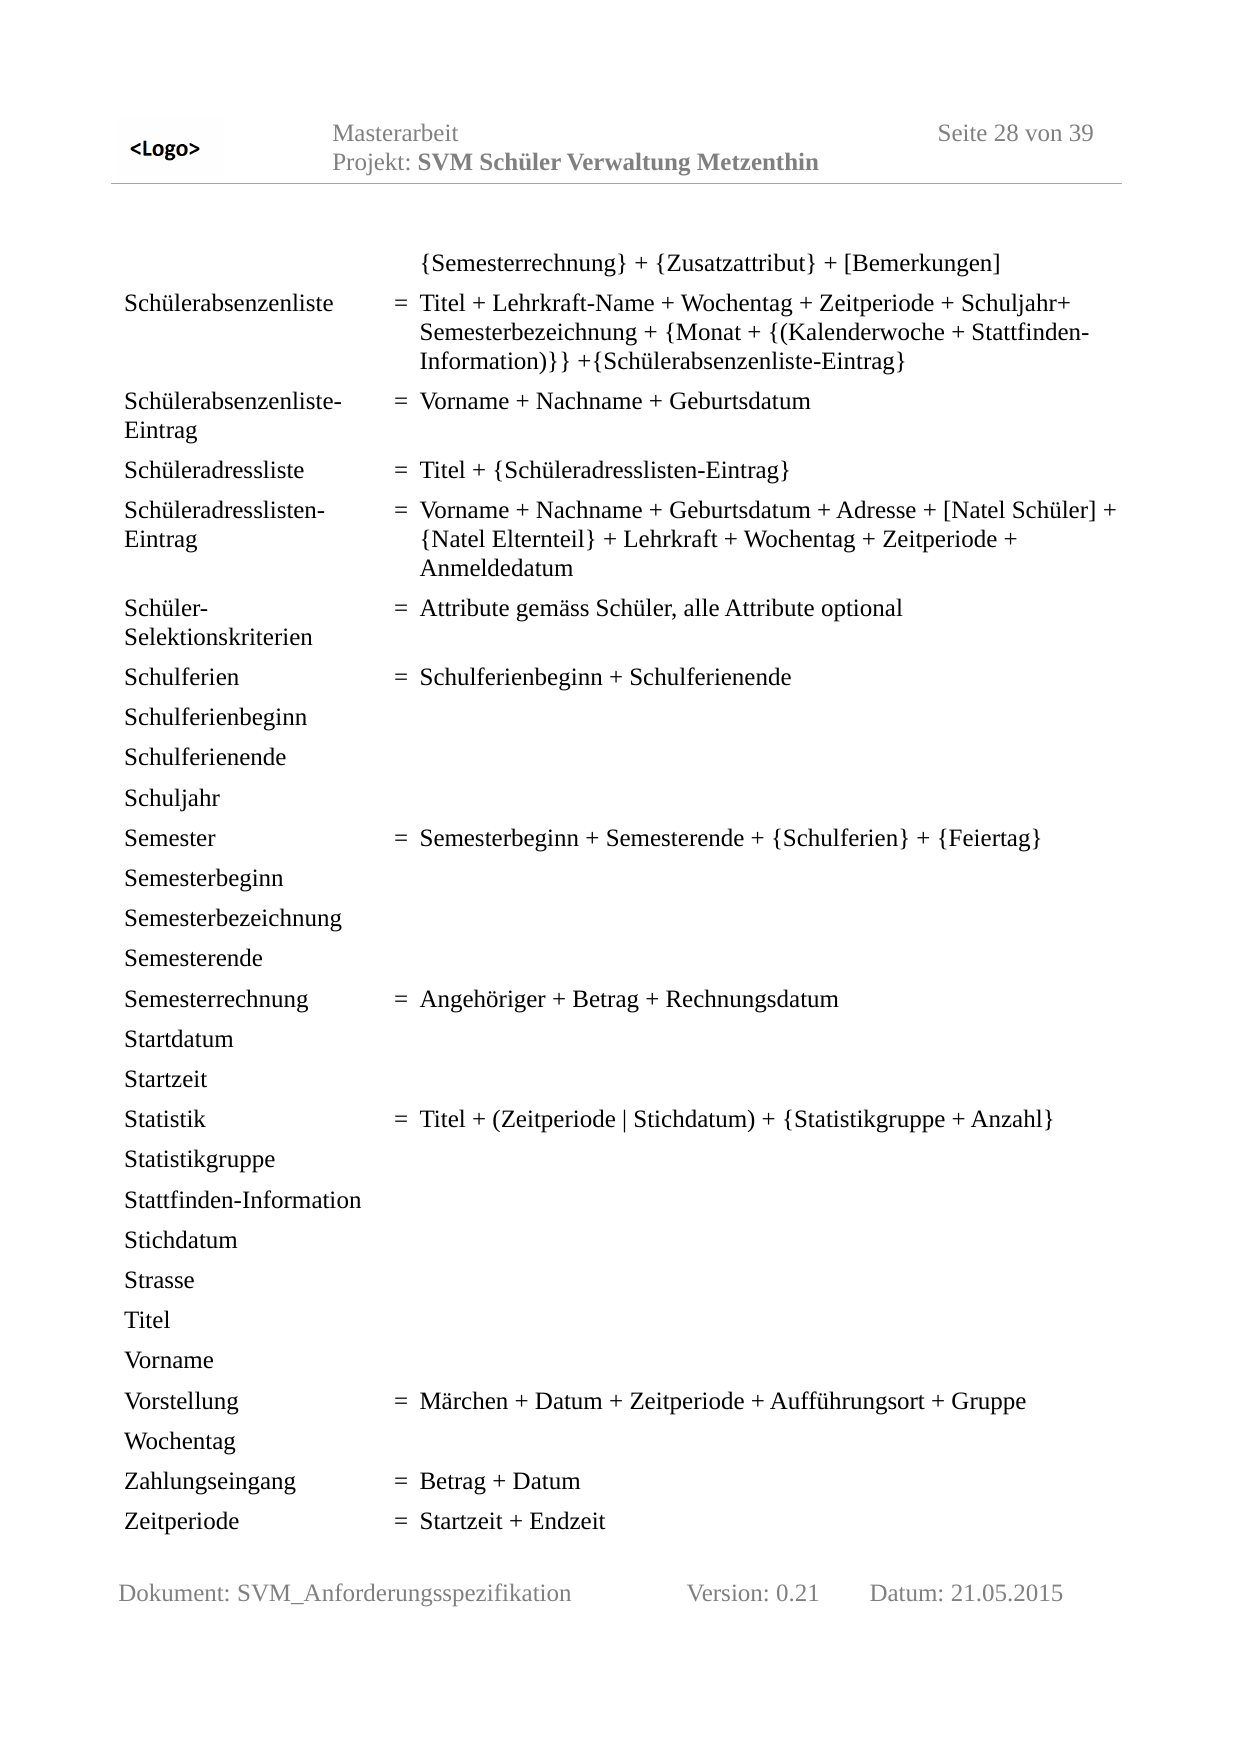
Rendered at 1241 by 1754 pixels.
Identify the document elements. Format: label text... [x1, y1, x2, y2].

table_cell Schulferien [118, 656, 384, 696]
table_cell Semesterbezeichnung [118, 898, 384, 938]
table_cell [384, 696, 413, 737]
table_cell [414, 1219, 1123, 1259]
table_cell = [384, 1501, 413, 1541]
table_cell Zahlungseingang [118, 1460, 384, 1501]
table_cell [414, 1340, 1123, 1380]
table_cell = [384, 656, 413, 696]
table_cell Semesterrechnung [118, 978, 384, 1018]
table_cell [384, 1058, 413, 1098]
table_cell [384, 1179, 413, 1219]
table_cell Märchen + Datum + Zeitperiode + Aufführungsort + Gruppe [414, 1380, 1123, 1420]
table_cell [384, 1018, 413, 1058]
table_cell Semesterende [118, 938, 384, 978]
table_cell Vorname [118, 1340, 384, 1380]
table_cell {Semesterrechnung} + {Zusatzattribut} + [Bemerkungen] [414, 243, 1123, 283]
table_cell Semesterbeginn + Semesterende + {Schulferien} + {Feiertag} [414, 817, 1123, 857]
table_cell = [384, 449, 413, 489]
table_cell = [384, 1460, 413, 1501]
table_cell Schüler-Selektionskriterien [118, 587, 384, 656]
table_cell Schüleradresslisten-Eintrag [118, 490, 384, 587]
table_cell Stattfinden-Information [118, 1179, 384, 1219]
table_cell [384, 1219, 413, 1259]
table_cell [414, 1018, 1123, 1058]
table_cell Vorstellung [118, 1380, 384, 1420]
table_cell Schüleradressliste [118, 449, 384, 489]
table_cell Schülerabsenzenliste [118, 283, 384, 380]
table_cell [414, 1259, 1123, 1299]
table_cell [384, 1340, 413, 1380]
table_cell Schulferienbeginn [118, 696, 384, 737]
table_cell Stichdatum [118, 1219, 384, 1259]
table_cell [414, 1058, 1123, 1098]
table_cell Wochentag [118, 1420, 384, 1460]
table_cell Startdatum [118, 1018, 384, 1058]
table_cell [384, 857, 413, 897]
table_cell Strasse [118, 1259, 384, 1299]
table_cell [384, 1139, 413, 1179]
table_cell = [384, 1380, 413, 1420]
table_cell Vorname + Nachname + Geburtsdatum [414, 380, 1123, 449]
table_cell Schuljahr [118, 777, 384, 817]
table_cell = [384, 1099, 413, 1139]
table_cell [384, 737, 413, 777]
table_cell = [384, 817, 413, 857]
table_cell Statistik [118, 1099, 384, 1139]
table_cell Startzeit [118, 1058, 384, 1098]
table_cell = [384, 587, 413, 656]
table_cell Zeitperiode [118, 1501, 384, 1541]
table_cell = [384, 283, 413, 380]
table_cell Titel + (Zeitperiode | Stichdatum) + {Statistikgruppe + Anzahl} [414, 1099, 1123, 1139]
table_cell [414, 777, 1123, 817]
table_cell Schulferienbeginn + Schulferienende [414, 656, 1123, 696]
table_cell Startzeit + Endzeit [414, 1501, 1123, 1541]
table_cell [384, 1420, 413, 1460]
table_cell [384, 898, 413, 938]
table_cell Titel [118, 1300, 384, 1340]
table_cell [414, 1139, 1123, 1179]
table_cell [414, 696, 1123, 737]
table_cell [414, 857, 1123, 897]
table_cell [118, 243, 384, 283]
table_cell [414, 737, 1123, 777]
table_cell = [384, 978, 413, 1018]
table_cell [414, 938, 1123, 978]
picture [118, 118, 224, 183]
table_cell [414, 898, 1123, 938]
table_cell Semesterbeginn [118, 857, 384, 897]
table_cell Attribute gemäss Schüler, alle Attribute optional [414, 587, 1123, 656]
table_cell Semester [118, 817, 384, 857]
table_cell [384, 243, 413, 283]
table_cell Statistikgruppe [118, 1139, 384, 1179]
table_cell = [384, 490, 413, 587]
table_cell [414, 1420, 1123, 1460]
table_cell Titel + Lehrkraft-Name + Wochentag + Zeitperiode + Schuljahr+ Semesterbezeichnung + {Monat + {(Kalenderwoche + Stattfinden-Information)}} +{Schülerabsenzenliste-Eintrag} [414, 283, 1123, 380]
table_cell [414, 1179, 1123, 1219]
table_cell [414, 1300, 1123, 1340]
table_cell [384, 777, 413, 817]
table_cell Vorname + Nachname + Geburtsdatum + Adresse + [Natel Schüler] + {Natel Elternteil} + Lehrkraft + Wochentag + Zeitperiode + Anmeldedatum [414, 490, 1123, 587]
table_cell Betrag + Datum [414, 1460, 1123, 1501]
table_cell [384, 938, 413, 978]
table_cell Titel + {Schüleradresslisten-Eintrag} [414, 449, 1123, 489]
table_cell Schulferienende [118, 737, 384, 777]
table_cell Schülerabsenzenliste-Eintrag [118, 380, 384, 449]
table_cell [384, 1259, 413, 1299]
table_cell = [384, 380, 413, 449]
table_cell [384, 1300, 413, 1340]
table_cell Angehöriger + Betrag + Rechnungsdatum [414, 978, 1123, 1018]
